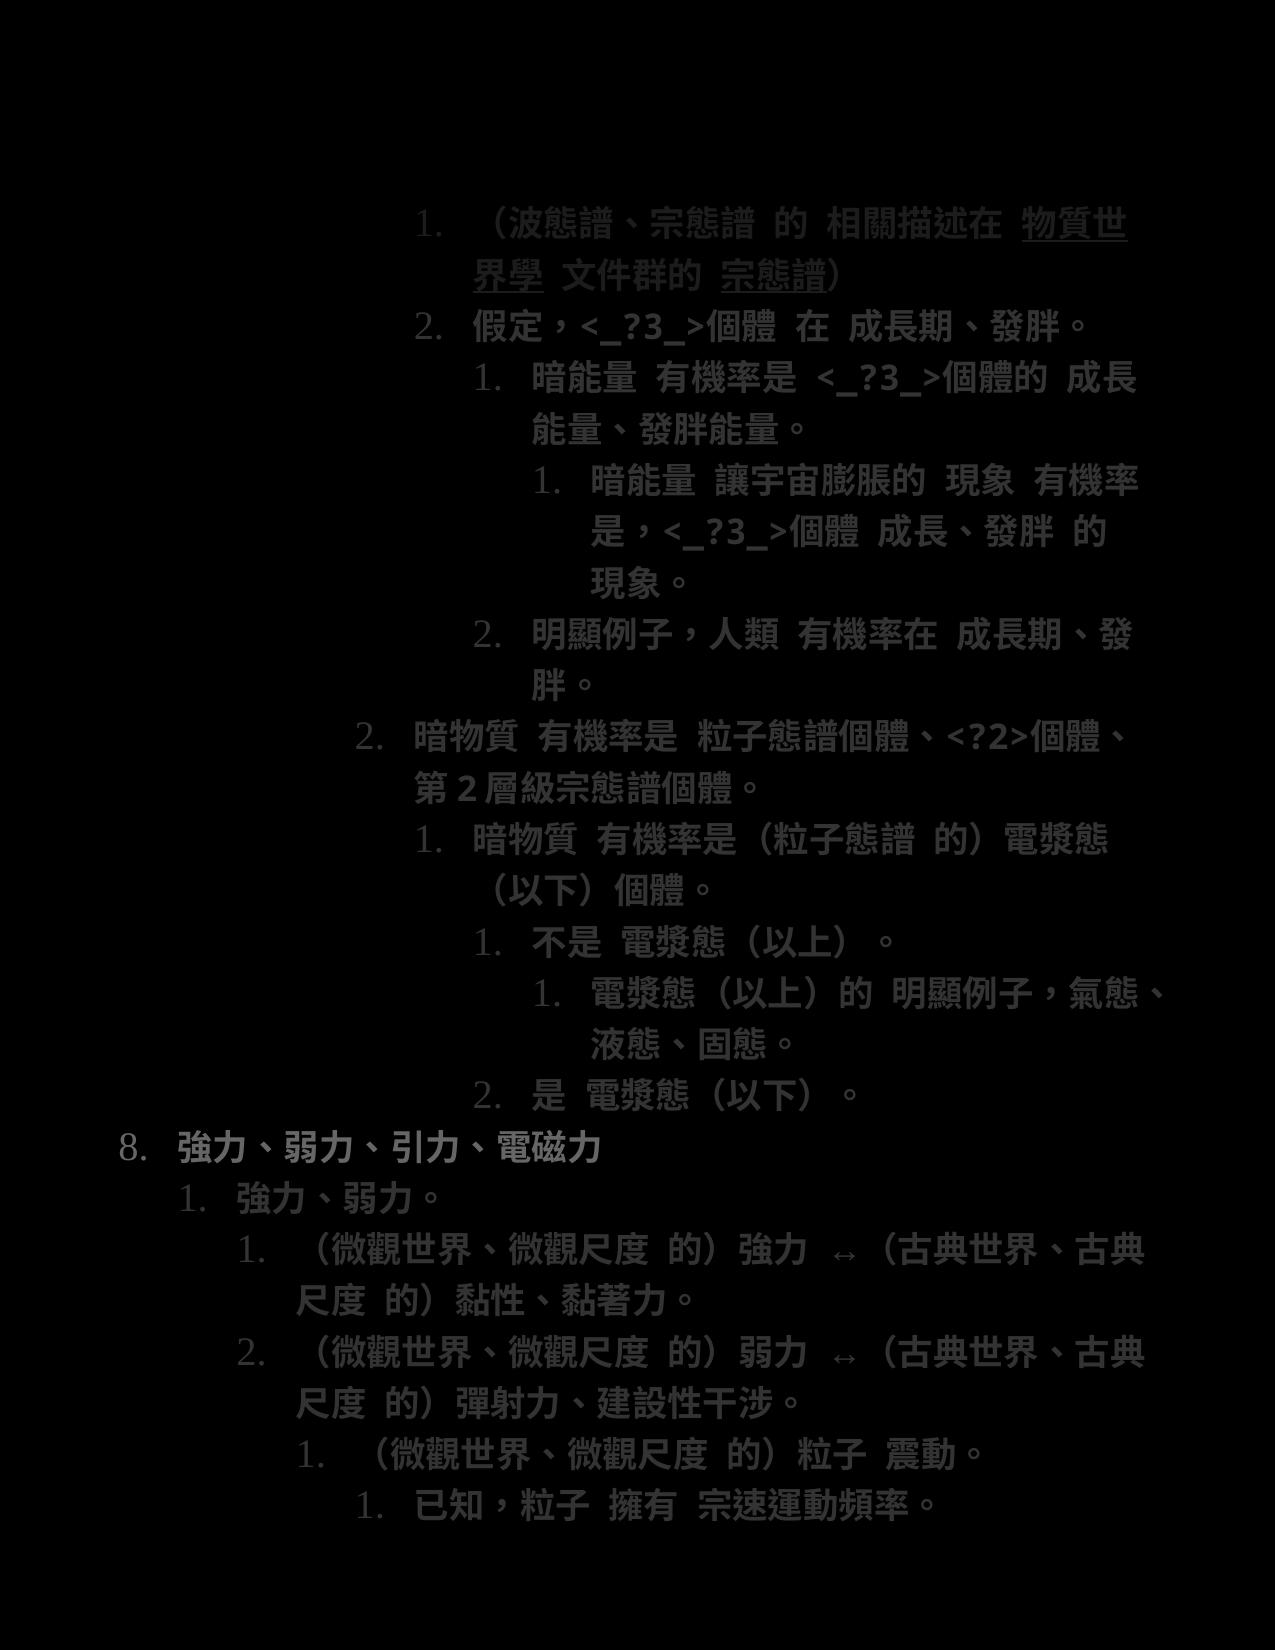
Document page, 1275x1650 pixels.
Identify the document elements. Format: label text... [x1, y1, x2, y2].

list 暗物質 有機率是（粒子態譜 的）電漿態（以下）個體。 [413, 811, 1157, 914]
list 是 電漿態（以下）。 [472, 1068, 1157, 1119]
list （微觀世界、微觀尺度 的）強力 ↔（古典世界、古典尺度 的）黏性、黏著力。 [236, 1221, 1157, 1324]
list （微觀世界、微觀尺度 的）粒子 震動。 [295, 1426, 1157, 1478]
list （波態譜、宗態譜 的 相關描述在 物質世界學 文件群的 宗態譜） [413, 196, 1157, 298]
list 電漿態（以上）的 明顯例子，氣態、液態、固態。 [532, 965, 1157, 1068]
list 明顯例子，人類 有機率在 成長期、發胖。 [472, 606, 1157, 709]
list 已知，粒子 擁有 宗速運動頻率。 [354, 1478, 1157, 1529]
list 強力、弱力。 [177, 1170, 1157, 1221]
list （微觀世界、微觀尺度 的）弱力 ↔（古典世界、古典尺度 的）彈射力、建設性干涉。 [236, 1324, 1157, 1426]
list 暗能量 有機率是 <_?3_>個體的 成長能量、發胖能量。 [472, 350, 1157, 452]
list 暗能量 讓宇宙膨脹的 現象 有機率是，<_?3_>個體 成長、發胖 的 現象。 [532, 452, 1157, 606]
list 強力、弱力、引力、電磁力 [118, 1119, 1157, 1170]
list 暗物質 有機率是 粒子態譜個體、<?2>個體、第2層級宗態譜個體。 [354, 709, 1157, 811]
list 假定，<_?3_>個體 在 成長期、發胖。 [413, 298, 1157, 350]
list 不是 電漿態（以上）。 [472, 914, 1157, 965]
